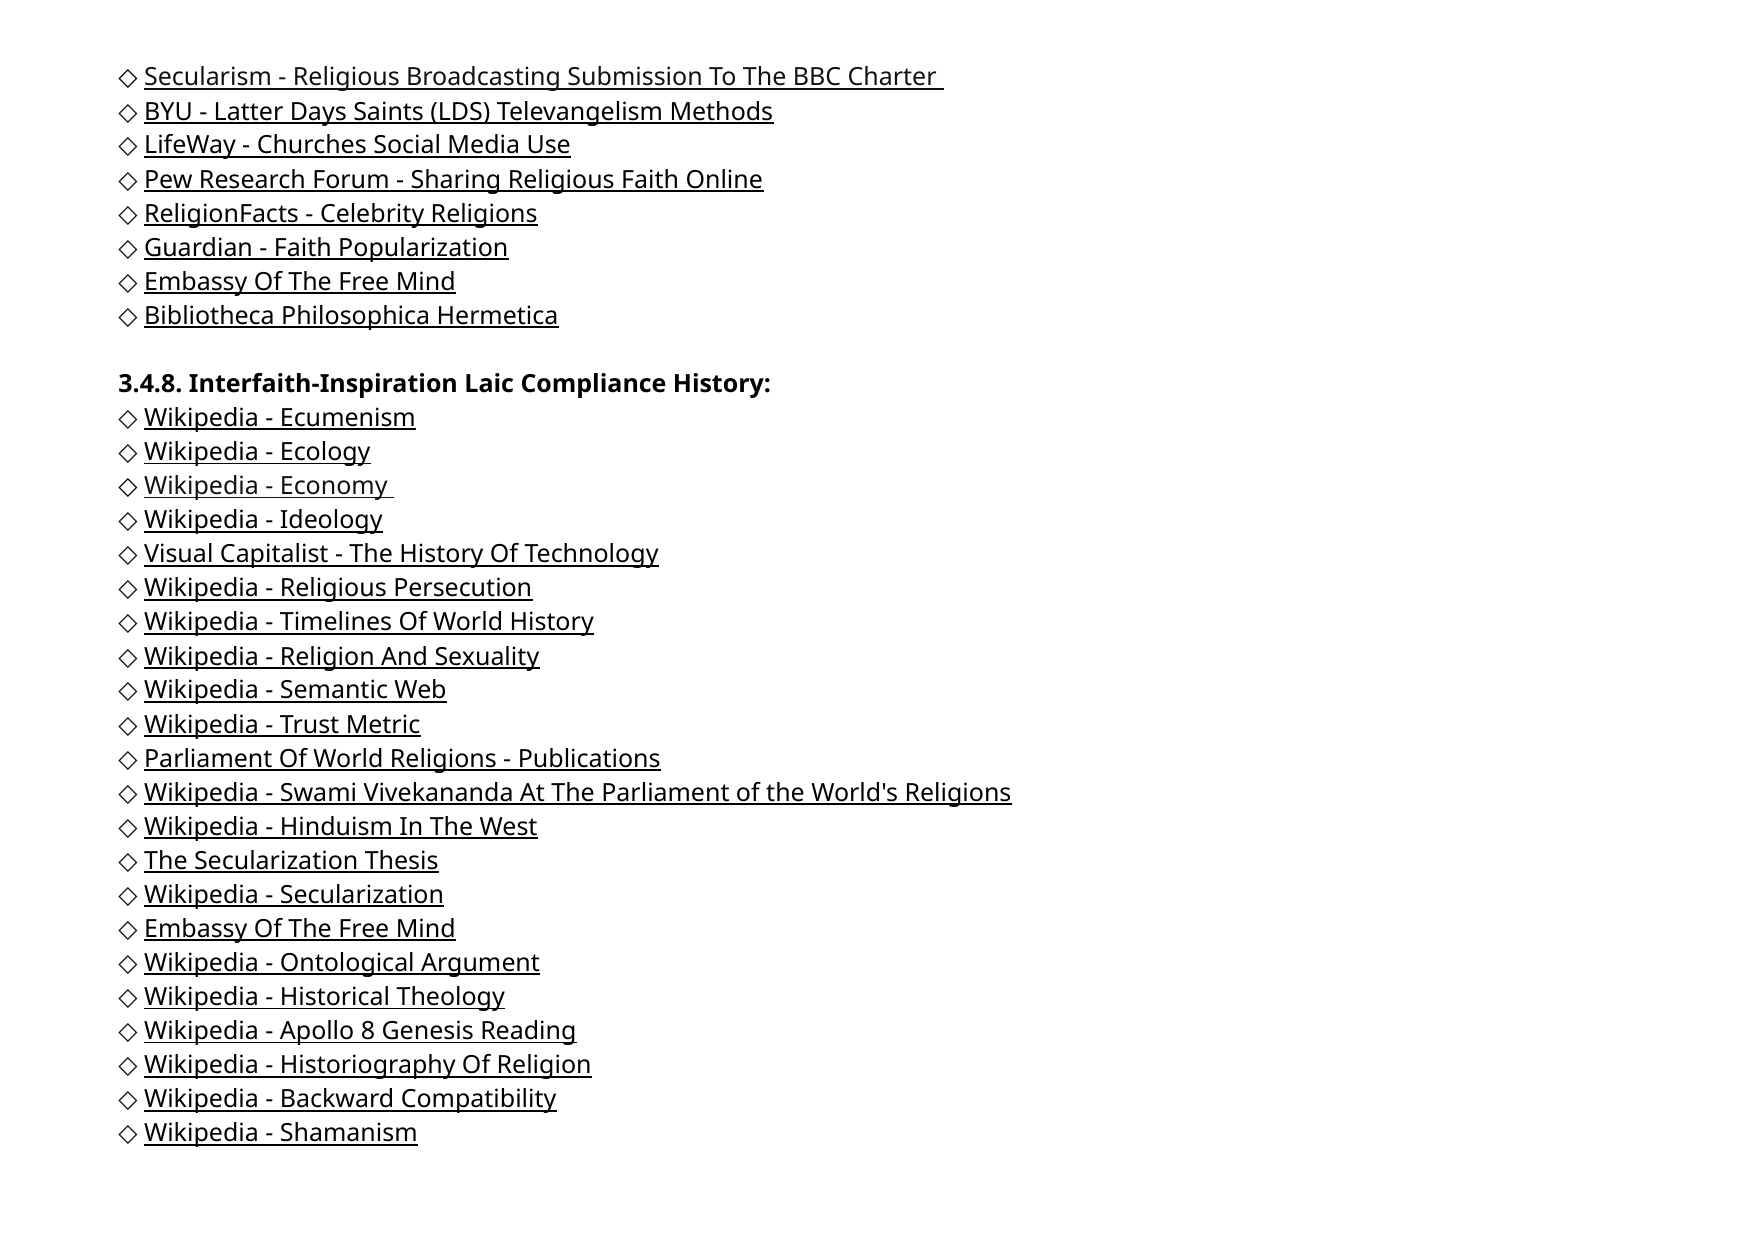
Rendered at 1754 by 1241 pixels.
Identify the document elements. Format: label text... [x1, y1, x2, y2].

text ◇ Wikipedia - Backward Compatibility [118, 1081, 1695, 1115]
text ◇ Wikipedia - Secularization [118, 877, 1695, 911]
text ◇ Wikipedia - Timelines Of World History [118, 604, 1695, 638]
text ◇ Wikipedia - Ideology [118, 502, 1695, 536]
text ◇ ReligionFacts - Celebrity Religions [118, 195, 1695, 229]
text ◇ BYU - Latter Days Saints (LDS) Televangelism Methods [118, 93, 1695, 127]
text ◇ Wikipedia - Religious Persecution [118, 570, 1695, 604]
text ◇ Wikipedia - Swami Vivekananda At The Parliament of the World's Religions [118, 774, 1695, 808]
text ◇ Parliament Of World Religions - Publications [118, 740, 1695, 774]
text ◇ Wikipedia - Apollo 8 Genesis Reading [118, 1013, 1695, 1047]
text ◇ Pew Research Forum - Sharing Religious Faith Online [118, 161, 1695, 195]
text ◇ Secularism - Religious Broadcasting Submission To The BBC Charter [118, 59, 1695, 93]
text ◇ Wikipedia - Ecology [118, 434, 1695, 468]
text ◇ Wikipedia - Ontological Argument [118, 945, 1695, 979]
text ◇ Wikipedia - Shamanism [118, 1115, 1695, 1149]
text ◇ Wikipedia - Hinduism In The West [118, 808, 1695, 842]
text ◇ Guardian - Faith Popularization [118, 229, 1695, 263]
text ◇ Bibliotheca Philosophica Hermetica [118, 297, 1695, 332]
text ◇ Wikipedia - Historical Theology [118, 979, 1695, 1013]
text ◇ The Secularization Thesis [118, 842, 1695, 877]
text ◇ Embassy Of The Free Mind [118, 911, 1695, 945]
text ◇ Wikipedia - Ecumenism [118, 400, 1695, 434]
text 3.4.8. Interfaith-Inspiration Laic Compliance History: [118, 366, 1695, 400]
text ◇ LifeWay - Churches Social Media Use [118, 127, 1695, 161]
text ◇ Wikipedia - Historiography Of Religion [118, 1047, 1695, 1081]
text ◇ Wikipedia - Trust Metric [118, 706, 1695, 740]
text ◇ Wikipedia - Economy [118, 468, 1695, 502]
text ◇ Wikipedia - Religion And Sexuality [118, 638, 1695, 672]
text ◇ Visual Capitalist - The History Of Technology [118, 536, 1695, 570]
text ◇ Wikipedia - Semantic Web [118, 672, 1695, 706]
text ◇ Embassy Of The Free Mind [118, 263, 1695, 297]
